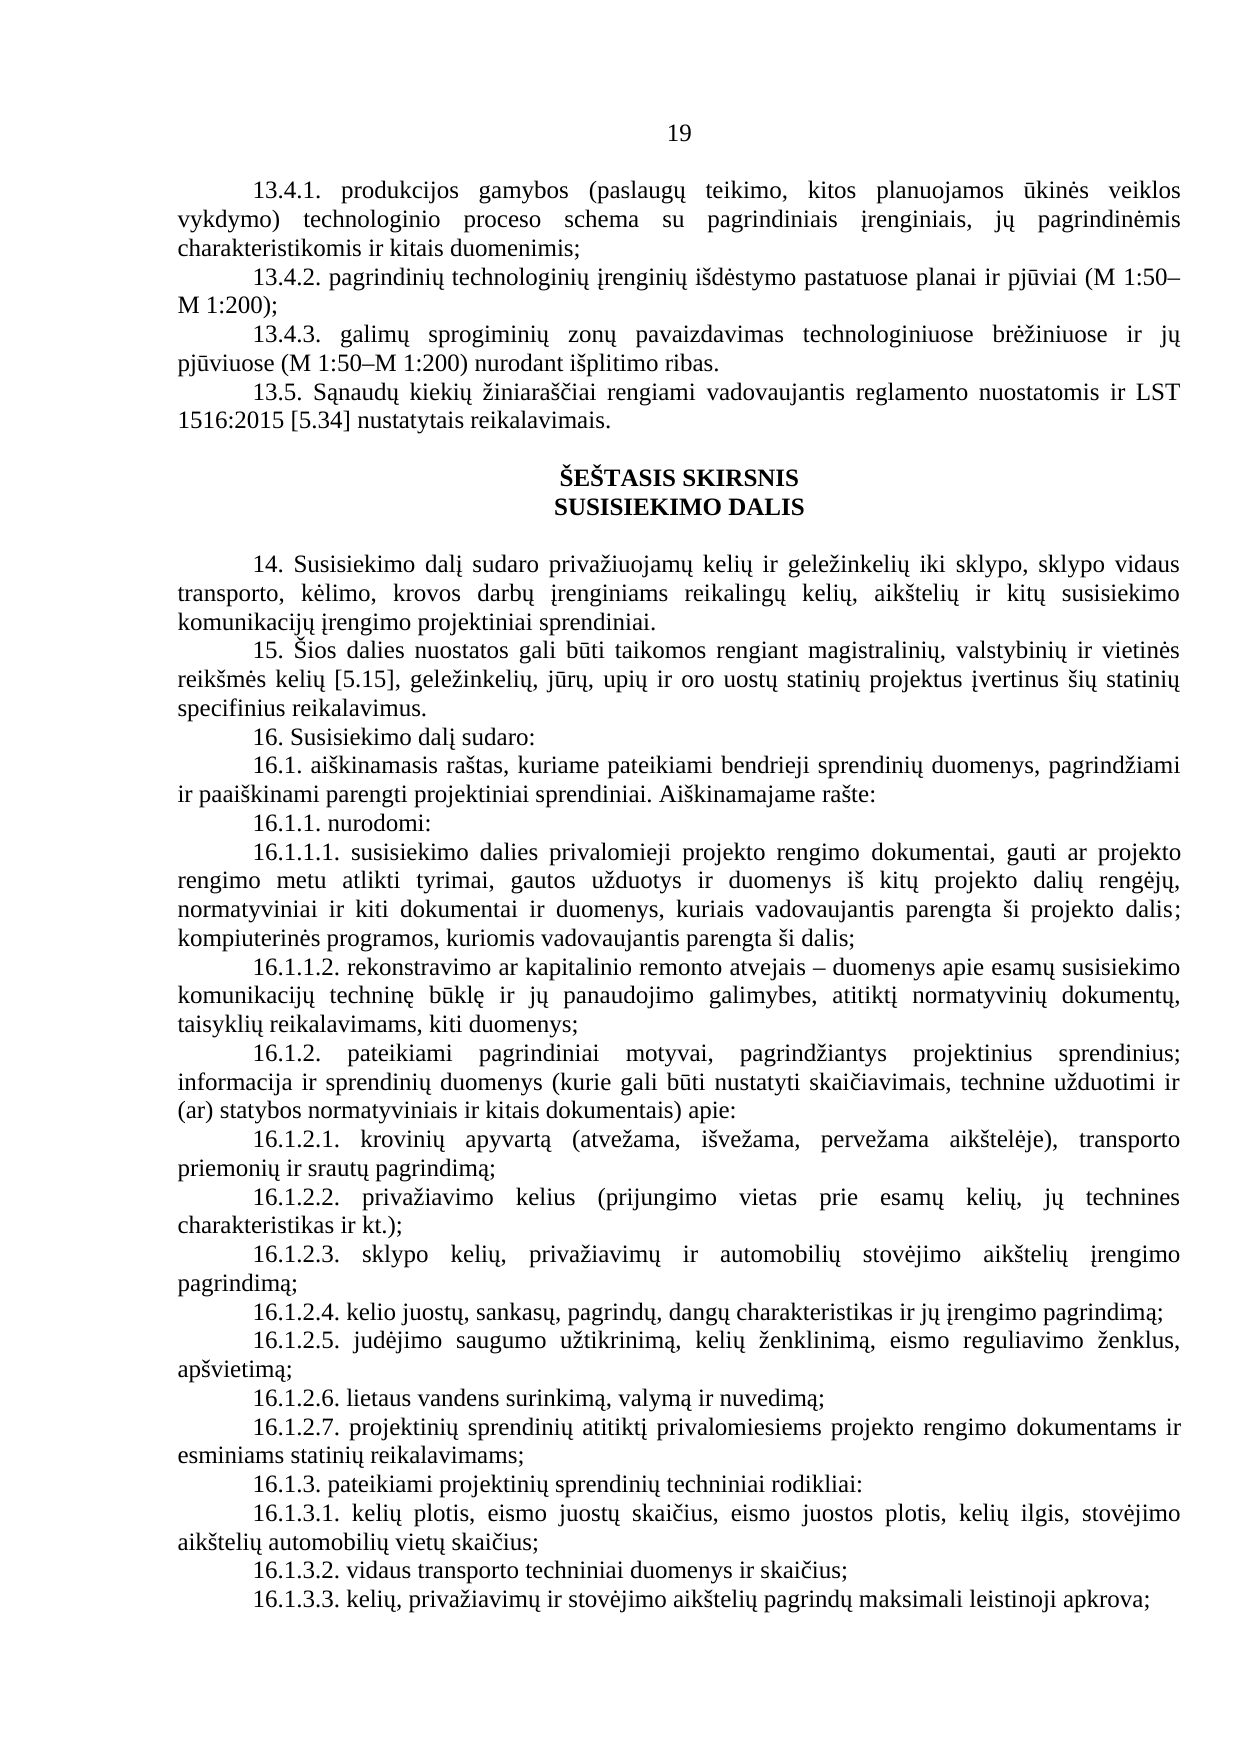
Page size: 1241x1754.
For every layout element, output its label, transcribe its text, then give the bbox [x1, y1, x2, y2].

text 15. Šios dalies nuostatos gali būti taikomos rengiant magistralinių, valstybinių ir vietinės reikšmės kelių [5.15], geležinkelių, jūrų, upių ir oro uostų statinių projektus įvertinus šių statinių specifinius reikalavimus. [177, 636, 1181, 722]
text 16.1.1.1. susisiekimo dalies privalomieji projekto rengimo dokumentai, gauti ar projekto rengimo metu atlikti tyrimai, gautos užduotys ir duomenys iš kitų projekto dalių rengėjų, normatyviniai ir kiti dokumentai ir duomenys, kuriais vadovaujantis parengta ši projekto dalis; kompiuterinės programos, kuriomis vadovaujantis parengta ši dalis; [177, 837, 1181, 952]
text 13.4.1. produkcijos gamybos (paslaugų teikimo, kitos planuojamos ūkinės veiklos vykdymo) technologinio proceso schema su pagrindiniais įrenginiais, jų pagrindinėmis charakteristikomis ir kitais duomenimis; [177, 176, 1181, 262]
text 13.4.3. galimų sprogiminių zonų pavaizdavimas technologiniuose brėžiniuose ir jų pjūviuose (M 1:50–M 1:200) nurodant išplitimo ribas. [177, 319, 1181, 377]
text 16.1.3.1. kelių plotis, eismo juostų skaičius, eismo juostos plotis, kelių ilgis, stovėjimo aikštelių automobilių vietų skaičius; [177, 1498, 1181, 1556]
text 13.5. Sąnaudų kiekių žiniaraščiai rengiami vadovaujantis reglamento nuostatomis ir LST 1516:2015 [5.34] nustatytais reikalavimais. [177, 377, 1181, 434]
text 16.1.2.2. privažiavimo kelius (prijungimo vietas prie esamų kelių, jų technines charakteristikas ir kt.); [177, 1182, 1181, 1239]
text 16. Susisiekimo dalį sudaro: [177, 722, 1181, 751]
text 16.1.2.5. judėjimo saugumo užtikrinimą, kelių ženklinimą, eismo reguliavimo ženklus, apšvietimą; [177, 1326, 1181, 1383]
text 16.1.2.3. sklypo kelių, privažiavimų ir automobilių stovėjimo aikštelių įrengimo pagrindimą; [177, 1239, 1181, 1297]
text 14. Susisiekimo dalį sudaro privažiuojamų kelių ir geležinkelių iki sklypo, sklypo vidaus transporto, kėlimo, krovos darbų įrenginiams reikalingų kelių, aikštelių ir kitų susisiekimo komunikacijų įrengimo projektiniai sprendiniai. [177, 549, 1181, 636]
text 16.1.2.1. krovinių apyvartą (atvežama, išvežama, pervežama aikštelėje), transporto priemonių ir srautų pagrindimą; [177, 1124, 1181, 1182]
text ŠEŠTASIS SKIRSNIS [177, 463, 1181, 492]
text 16.1.2.6. lietaus vandens surinkimą, valymą ir nuvedimą; [177, 1383, 1181, 1412]
text 13.4.2. pagrindinių technologinių įrenginių išdėstymo pastatuose planai ir pjūviai (M 1:50–M 1:200); [177, 262, 1181, 319]
text 16.1.2.7. projektinių sprendinių atitiktį privalomiesiems projekto rengimo dokumentams ir esminiams statinių reikalavimams; [177, 1412, 1181, 1469]
text 16.1.2.4. kelio juostų, sankasų, pagrindų, dangų charakteristikas ir jų įrengimo pagrindimą; [177, 1297, 1181, 1326]
text 16.1.3.2. vidaus transporto techniniai duomenys ir skaičius; [177, 1556, 1181, 1584]
text 16.1.1.2. rekonstravimo ar kapitalinio remonto atvejais – duomenys apie esamų susisiekimo komunikacijų techninę būklę ir jų panaudojimo galimybes, atitiktį normatyvinių dokumentų, taisyklių reikalavimams, kiti duomenys; [177, 952, 1181, 1038]
text 16.1.3.3. kelių, privažiavimų ir stovėjimo aikštelių pagrindų maksimali leistinoji apkrova; [177, 1584, 1181, 1613]
text 16.1.3. pateikiami projektinių sprendinių techniniai rodikliai: [177, 1469, 1181, 1498]
text SUSISIEKIMO DALIS [177, 492, 1181, 521]
text 16.1. aiškinamasis raštas, kuriame pateikiami bendrieji sprendinių duomenys, pagrindžiami ir paaiškinami parengti projektiniai sprendiniai. Aiškinamajame rašte: [177, 751, 1181, 808]
text 16.1.2. pateikiami pagrindiniai motyvai, pagrindžiantys projektinius sprendinius; informacija ir sprendinių duomenys (kurie gali būti nustatyti skaičiavimais, technine užduotimi ir (ar) statybos normatyviniais ir kitais dokumentais) apie: [177, 1038, 1181, 1124]
text 16.1.1. nurodomi: [177, 808, 1181, 837]
